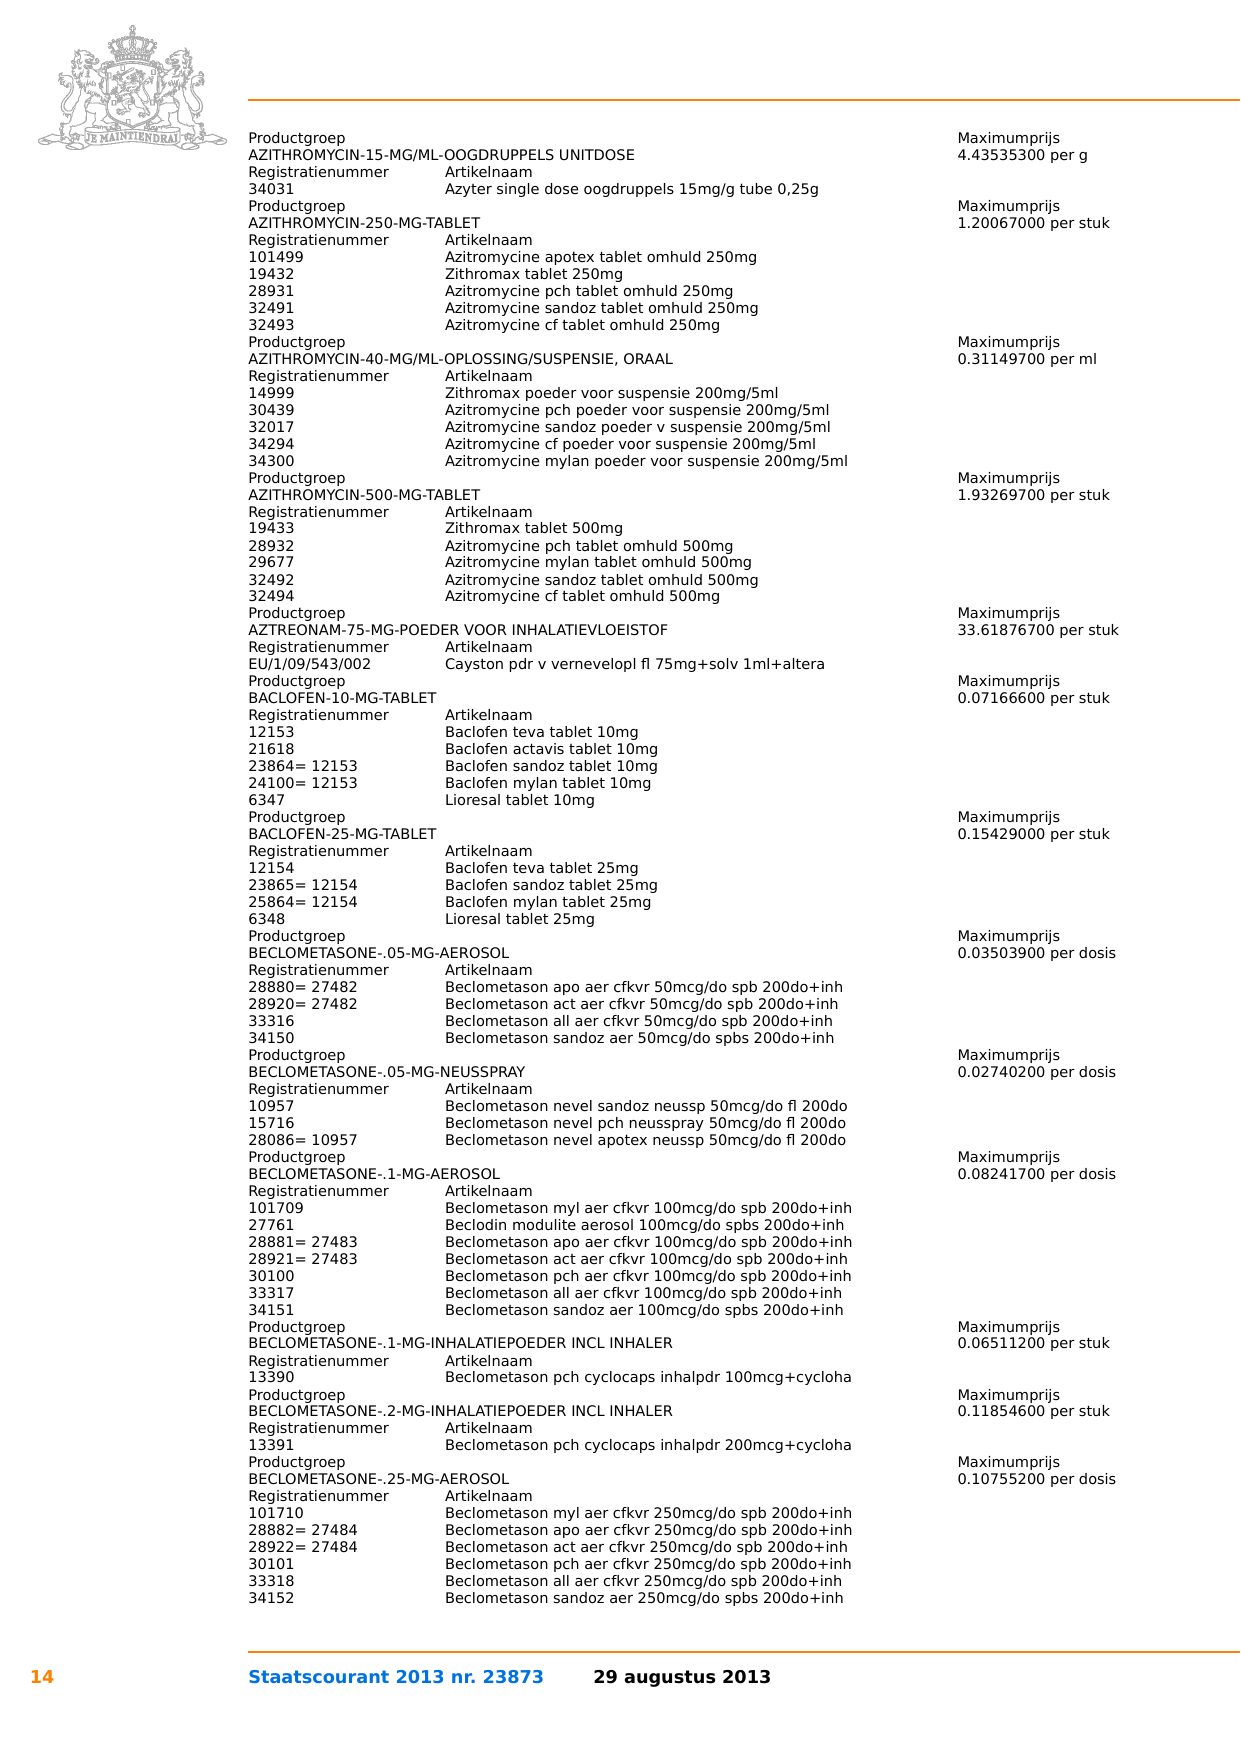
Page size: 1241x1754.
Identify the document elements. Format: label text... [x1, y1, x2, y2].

table_cell 29677 [248, 554, 439, 571]
table_cell Beclometason act aer cfkvr 250mcg/do spb 200do+inh [439, 1539, 951, 1556]
table_cell [951, 402, 1163, 418]
table_cell Beclometason act aer cfkvr 100mcg/do spb 200do+inh [439, 1251, 951, 1267]
table_cell Azitromycine sandoz poeder v suspensie 200mg/5ml [439, 419, 951, 436]
table_cell Azitromycine sandoz tablet omhuld 500mg [439, 571, 951, 588]
table_cell 28922= 27484 [248, 1539, 439, 1556]
table_cell Maximumprijs [951, 1454, 1163, 1471]
table_cell 0.06511200 per stuk [951, 1335, 1163, 1352]
table_cell [951, 775, 1163, 792]
table_cell [951, 368, 1163, 384]
table_cell [951, 979, 1163, 996]
table_cell Maximumprijs [951, 673, 1163, 690]
table_cell Registratienummer [248, 1353, 439, 1369]
table_cell 32493 [248, 317, 439, 334]
table_cell Maximumprijs [951, 470, 1163, 486]
table_cell [951, 164, 1163, 181]
table_cell BECLOMETASONE-.05-MG-AEROSOL [248, 945, 951, 962]
table_cell [951, 232, 1163, 249]
table_cell Registratienummer [248, 368, 439, 384]
table_cell 30101 [248, 1556, 439, 1573]
table_cell [951, 504, 1163, 520]
table_cell [951, 962, 1163, 979]
table_cell BACLOFEN-10-MG-TABLET [248, 690, 951, 707]
table_cell [951, 877, 1163, 894]
table_cell Maximumprijs [951, 809, 1163, 826]
table_cell [951, 1539, 1163, 1556]
table_cell Productgroep [248, 198, 439, 215]
table_cell [951, 1234, 1163, 1251]
table_cell [951, 1132, 1163, 1149]
table_cell 101709 [248, 1200, 439, 1217]
table_cell 24100= 12153 [248, 775, 439, 792]
table_cell 32017 [248, 419, 439, 436]
table_cell Maximumprijs [951, 198, 1163, 215]
table_cell Azyter single dose oogdruppels 15mg/g tube 0,25g [439, 181, 951, 198]
table_cell 25864= 12154 [248, 894, 439, 911]
table_cell [439, 1454, 951, 1471]
table_cell BECLOMETASONE-.25-MG-AEROSOL [248, 1471, 951, 1488]
table_cell Maximumprijs [951, 605, 1163, 622]
table_cell [951, 860, 1163, 877]
table_cell 34031 [248, 181, 439, 198]
table_cell [439, 1047, 951, 1064]
table_cell 19433 [248, 520, 439, 537]
table_cell 13391 [248, 1437, 439, 1454]
table_cell Beclometason sandoz aer 250mcg/do spbs 200do+inh [439, 1590, 951, 1607]
table_cell [951, 1590, 1163, 1607]
table_cell Azitromycine sandoz tablet omhuld 250mg [439, 300, 951, 317]
table_cell AZTREONAM-75-MG-POEDER VOOR INHALATIEVLOEISTOF [248, 622, 951, 639]
table_cell AZITHROMYCIN-15-MG/ML-OOGDRUPPELS UNITDOSE [248, 147, 951, 164]
table_cell 10957 [248, 1098, 439, 1115]
table_cell Registratienummer [248, 164, 439, 181]
table_cell 33318 [248, 1573, 439, 1590]
table_cell [439, 673, 951, 690]
table_cell [951, 300, 1163, 317]
table_cell Registratienummer [248, 843, 439, 860]
table_cell [439, 470, 951, 486]
table_cell AZITHROMYCIN-500-MG-TABLET [248, 486, 951, 503]
table_cell [951, 453, 1163, 469]
table_cell 14999 [248, 385, 439, 402]
table_cell 32491 [248, 300, 439, 317]
table_cell 28880= 27482 [248, 979, 439, 996]
table_cell 33316 [248, 1013, 439, 1030]
table_cell 19432 [248, 266, 439, 283]
table_cell [439, 130, 951, 147]
table_cell [439, 928, 951, 945]
table_cell [951, 419, 1163, 436]
table_cell Productgroep [248, 809, 439, 826]
table_cell Productgroep [248, 1319, 439, 1335]
table_cell [439, 198, 951, 215]
table_cell 12153 [248, 724, 439, 741]
table_cell 101710 [248, 1505, 439, 1522]
table_cell 0.07166600 per stuk [951, 690, 1163, 707]
table_cell Artikelnaam [439, 1488, 951, 1505]
table_cell Artikelnaam [439, 707, 951, 724]
table_cell Registratienummer [248, 1081, 439, 1098]
table_cell Azitromycine mylan tablet omhuld 500mg [439, 554, 951, 571]
table_cell BECLOMETASONE-.1-MG-AEROSOL [248, 1166, 951, 1183]
table_cell Artikelnaam [439, 1081, 951, 1098]
table_cell 28932 [248, 538, 439, 554]
table_cell [951, 1081, 1163, 1098]
table_cell Beclometason act aer cfkvr 50mcg/do spb 200do+inh [439, 996, 951, 1013]
table_cell Beclometason apo aer cfkvr 50mcg/do spb 200do+inh [439, 979, 951, 996]
table_cell 4.43535300 per g [951, 147, 1163, 164]
table_cell Maximumprijs [951, 130, 1163, 147]
table_cell Maximumprijs [951, 1047, 1163, 1064]
table_cell Beclometason myl aer cfkvr 250mcg/do spb 200do+inh [439, 1505, 951, 1522]
table_cell [439, 605, 951, 622]
table_cell Registratienummer [248, 1488, 439, 1505]
table_cell [439, 334, 951, 351]
table_cell Registratienummer [248, 639, 439, 656]
table_cell Azitromycine pch tablet omhuld 500mg [439, 538, 951, 554]
table_cell Baclofen actavis tablet 10mg [439, 741, 951, 758]
table_cell 30439 [248, 402, 439, 418]
table_cell Beclometason all aer cfkvr 50mcg/do spb 200do+inh [439, 1013, 951, 1030]
table_cell Lioresal tablet 25mg [439, 911, 951, 928]
table_cell Zithromax tablet 250mg [439, 266, 951, 283]
table_cell Registratienummer [248, 1183, 439, 1199]
table_cell Maximumprijs [951, 1149, 1163, 1166]
table_cell 28086= 10957 [248, 1132, 439, 1149]
table_cell Artikelnaam [439, 1420, 951, 1437]
table_cell [951, 1420, 1163, 1437]
table_cell Artikelnaam [439, 843, 951, 860]
table_cell Maximumprijs [951, 1386, 1163, 1403]
table_cell 0.10755200 per dosis [951, 1471, 1163, 1488]
table_cell Baclofen teva tablet 10mg [439, 724, 951, 741]
table_cell [951, 707, 1163, 724]
table_cell [951, 1013, 1163, 1030]
table_cell Beclometason apo aer cfkvr 250mcg/do spb 200do+inh [439, 1522, 951, 1539]
table_cell [951, 639, 1163, 656]
table_cell Artikelnaam [439, 368, 951, 384]
table_cell 28881= 27483 [248, 1234, 439, 1251]
table_cell Azitromycine pch poeder voor suspensie 200mg/5ml [439, 402, 951, 418]
table_cell 34294 [248, 436, 439, 452]
table_cell 12154 [248, 860, 439, 877]
table_cell 6348 [248, 911, 439, 928]
table_cell 0.15429000 per stuk [951, 826, 1163, 843]
table_cell [951, 571, 1163, 588]
table_cell [951, 1353, 1163, 1369]
table_cell Artikelnaam [439, 639, 951, 656]
table_cell 6347 [248, 792, 439, 809]
table_cell Lioresal tablet 10mg [439, 792, 951, 809]
table_cell Baclofen mylan tablet 10mg [439, 775, 951, 792]
table_cell [951, 843, 1163, 860]
table_cell Beclometason pch aer cfkvr 250mcg/do spb 200do+inh [439, 1556, 951, 1573]
table_cell [951, 1030, 1163, 1047]
table_cell Artikelnaam [439, 164, 951, 181]
table_cell 27761 [248, 1217, 439, 1233]
table_cell [951, 1369, 1163, 1386]
table_cell [951, 741, 1163, 758]
table_cell [951, 792, 1163, 809]
table_cell Productgroep [248, 470, 439, 486]
table_cell BECLOMETASONE-.2-MG-INHALATIEPOEDER INCL INHALER [248, 1403, 951, 1420]
table_cell Azitromycine mylan poeder voor suspensie 200mg/5ml [439, 453, 951, 469]
table_cell Registratienummer [248, 232, 439, 249]
table_cell [951, 1285, 1163, 1301]
picture [38, 25, 227, 150]
table_cell Beclometason apo aer cfkvr 100mcg/do spb 200do+inh [439, 1234, 951, 1251]
table_cell Azitromycine cf tablet omhuld 500mg [439, 588, 951, 605]
table_cell BECLOMETASONE-.1-MG-INHALATIEPOEDER INCL INHALER [248, 1335, 951, 1352]
table_cell Registratienummer [248, 1420, 439, 1437]
table_cell Productgroep [248, 928, 439, 945]
table_cell Productgroep [248, 673, 439, 690]
table_cell [951, 1200, 1163, 1217]
table_cell 1.20067000 per stuk [951, 215, 1163, 232]
table_cell 0.08241700 per dosis [951, 1166, 1163, 1183]
table_cell Productgroep [248, 1386, 439, 1403]
table_cell 23864= 12153 [248, 758, 439, 775]
table_cell 0.31149700 per ml [951, 351, 1163, 368]
table_cell Registratienummer [248, 504, 439, 520]
table_cell 21618 [248, 741, 439, 758]
table_cell 101499 [248, 249, 439, 266]
table_cell Azitromycine cf poeder voor suspensie 200mg/5ml [439, 436, 951, 452]
table_cell Productgroep [248, 1149, 439, 1166]
table_cell [951, 588, 1163, 605]
table_cell AZITHROMYCIN-40-MG/ML-OPLOSSING/SUSPENSIE, ORAAL [248, 351, 951, 368]
table_cell [439, 809, 951, 826]
table_cell Maximumprijs [951, 928, 1163, 945]
table_cell [951, 1488, 1163, 1505]
table_cell Beclometason sandoz aer 100mcg/do spbs 200do+inh [439, 1301, 951, 1318]
table_cell [951, 911, 1163, 928]
table_cell [951, 1437, 1163, 1454]
table_cell Beclometason all aer cfkvr 250mcg/do spb 200do+inh [439, 1573, 951, 1590]
table_cell [951, 249, 1163, 266]
table_cell 0.11854600 per stuk [951, 1403, 1163, 1420]
table_cell 15716 [248, 1115, 439, 1132]
table_cell 34152 [248, 1590, 439, 1607]
table_cell [951, 1268, 1163, 1284]
table_cell Beclometason myl aer cfkvr 100mcg/do spb 200do+inh [439, 1200, 951, 1217]
table_cell Zithromax tablet 500mg [439, 520, 951, 537]
table_cell Azitromycine apotex tablet omhuld 250mg [439, 249, 951, 266]
table_cell 28921= 27483 [248, 1251, 439, 1267]
table_cell Beclometason nevel apotex neussp 50mcg/do fl 200do [439, 1132, 951, 1149]
table_cell [951, 266, 1163, 283]
table_cell [439, 1386, 951, 1403]
table_cell 30100 [248, 1268, 439, 1284]
table_cell Baclofen teva tablet 25mg [439, 860, 951, 877]
table_cell [951, 1522, 1163, 1539]
table_cell 32492 [248, 571, 439, 588]
table_cell [951, 1301, 1163, 1318]
table_cell [951, 724, 1163, 741]
table_cell 33317 [248, 1285, 439, 1301]
table_cell [951, 1217, 1163, 1233]
table_cell Beclodin modulite aerosol 100mcg/do spbs 200do+inh [439, 1217, 951, 1233]
table_cell [951, 181, 1163, 198]
table_cell 28882= 27484 [248, 1522, 439, 1539]
table_cell [439, 1149, 951, 1166]
table_cell [951, 758, 1163, 775]
table_cell [951, 1556, 1163, 1573]
table_cell Zithromax poeder voor suspensie 200mg/5ml [439, 385, 951, 402]
table_cell 0.03503900 per dosis [951, 945, 1163, 962]
table_cell [951, 538, 1163, 554]
table_cell [951, 385, 1163, 402]
table_cell Azitromycine pch tablet omhuld 250mg [439, 283, 951, 300]
table_cell Azitromycine cf tablet omhuld 250mg [439, 317, 951, 334]
table_cell [951, 894, 1163, 911]
table_cell Productgroep [248, 1454, 439, 1471]
table_cell Baclofen sandoz tablet 10mg [439, 758, 951, 775]
table_cell [951, 1098, 1163, 1115]
table_cell AZITHROMYCIN-250-MG-TABLET [248, 215, 951, 232]
table_cell [439, 1319, 951, 1335]
table_cell Productgroep [248, 1047, 439, 1064]
table_cell Beclometason sandoz aer 50mcg/do spbs 200do+inh [439, 1030, 951, 1047]
table_cell Maximumprijs [951, 334, 1163, 351]
table_cell Beclometason pch cyclocaps inhalpdr 200mcg+cycloha [439, 1437, 951, 1454]
table_cell 13390 [248, 1369, 439, 1386]
table_cell BACLOFEN-25-MG-TABLET [248, 826, 951, 843]
table_cell [951, 656, 1163, 673]
table_cell Cayston pdr v vernevelopl fl 75mg+solv 1ml+altera [439, 656, 951, 673]
table_cell [951, 554, 1163, 571]
table_cell 28931 [248, 283, 439, 300]
table_cell Beclometason pch aer cfkvr 100mcg/do spb 200do+inh [439, 1268, 951, 1284]
table_cell Beclometason all aer cfkvr 100mcg/do spb 200do+inh [439, 1285, 951, 1301]
table_cell EU/1/09/543/002 [248, 656, 439, 673]
table_cell 28920= 27482 [248, 996, 439, 1013]
table_cell [951, 1251, 1163, 1267]
table_cell 23865= 12154 [248, 877, 439, 894]
table_cell [951, 317, 1163, 334]
table_cell 34150 [248, 1030, 439, 1047]
table_cell Maximumprijs [951, 1319, 1163, 1335]
table_cell Artikelnaam [439, 962, 951, 979]
table_cell Baclofen mylan tablet 25mg [439, 894, 951, 911]
table_cell Beclometason nevel pch neusspray 50mcg/do fl 200do [439, 1115, 951, 1132]
table_cell BECLOMETASONE-.05-MG-NEUSSPRAY [248, 1064, 951, 1081]
table_cell Beclometason pch cyclocaps inhalpdr 100mcg+cycloha [439, 1369, 951, 1386]
table_cell Artikelnaam [439, 232, 951, 249]
table_cell Registratienummer [248, 707, 439, 724]
table_cell Productgroep [248, 605, 439, 622]
table_cell Artikelnaam [439, 1183, 951, 1199]
table_cell [951, 1505, 1163, 1522]
table_cell 0.02740200 per dosis [951, 1064, 1163, 1081]
table_cell [951, 1115, 1163, 1132]
table_cell [951, 283, 1163, 300]
table_cell 32494 [248, 588, 439, 605]
table_cell 1.93269700 per stuk [951, 486, 1163, 503]
table_cell [951, 1573, 1163, 1590]
table_cell [951, 436, 1163, 452]
table_cell [951, 996, 1163, 1013]
table_cell Artikelnaam [439, 1353, 951, 1369]
table_cell Productgroep [248, 334, 439, 351]
table_cell Beclometason nevel sandoz neussp 50mcg/do fl 200do [439, 1098, 951, 1115]
table_cell Artikelnaam [439, 504, 951, 520]
table_cell 34151 [248, 1301, 439, 1318]
table_cell Baclofen sandoz tablet 25mg [439, 877, 951, 894]
table_cell 33.61876700 per stuk [951, 622, 1163, 639]
table_cell Registratienummer [248, 962, 439, 979]
table_cell [951, 1183, 1163, 1199]
table_cell Productgroep [248, 130, 439, 147]
table_cell 34300 [248, 453, 439, 469]
table_cell [951, 520, 1163, 537]
